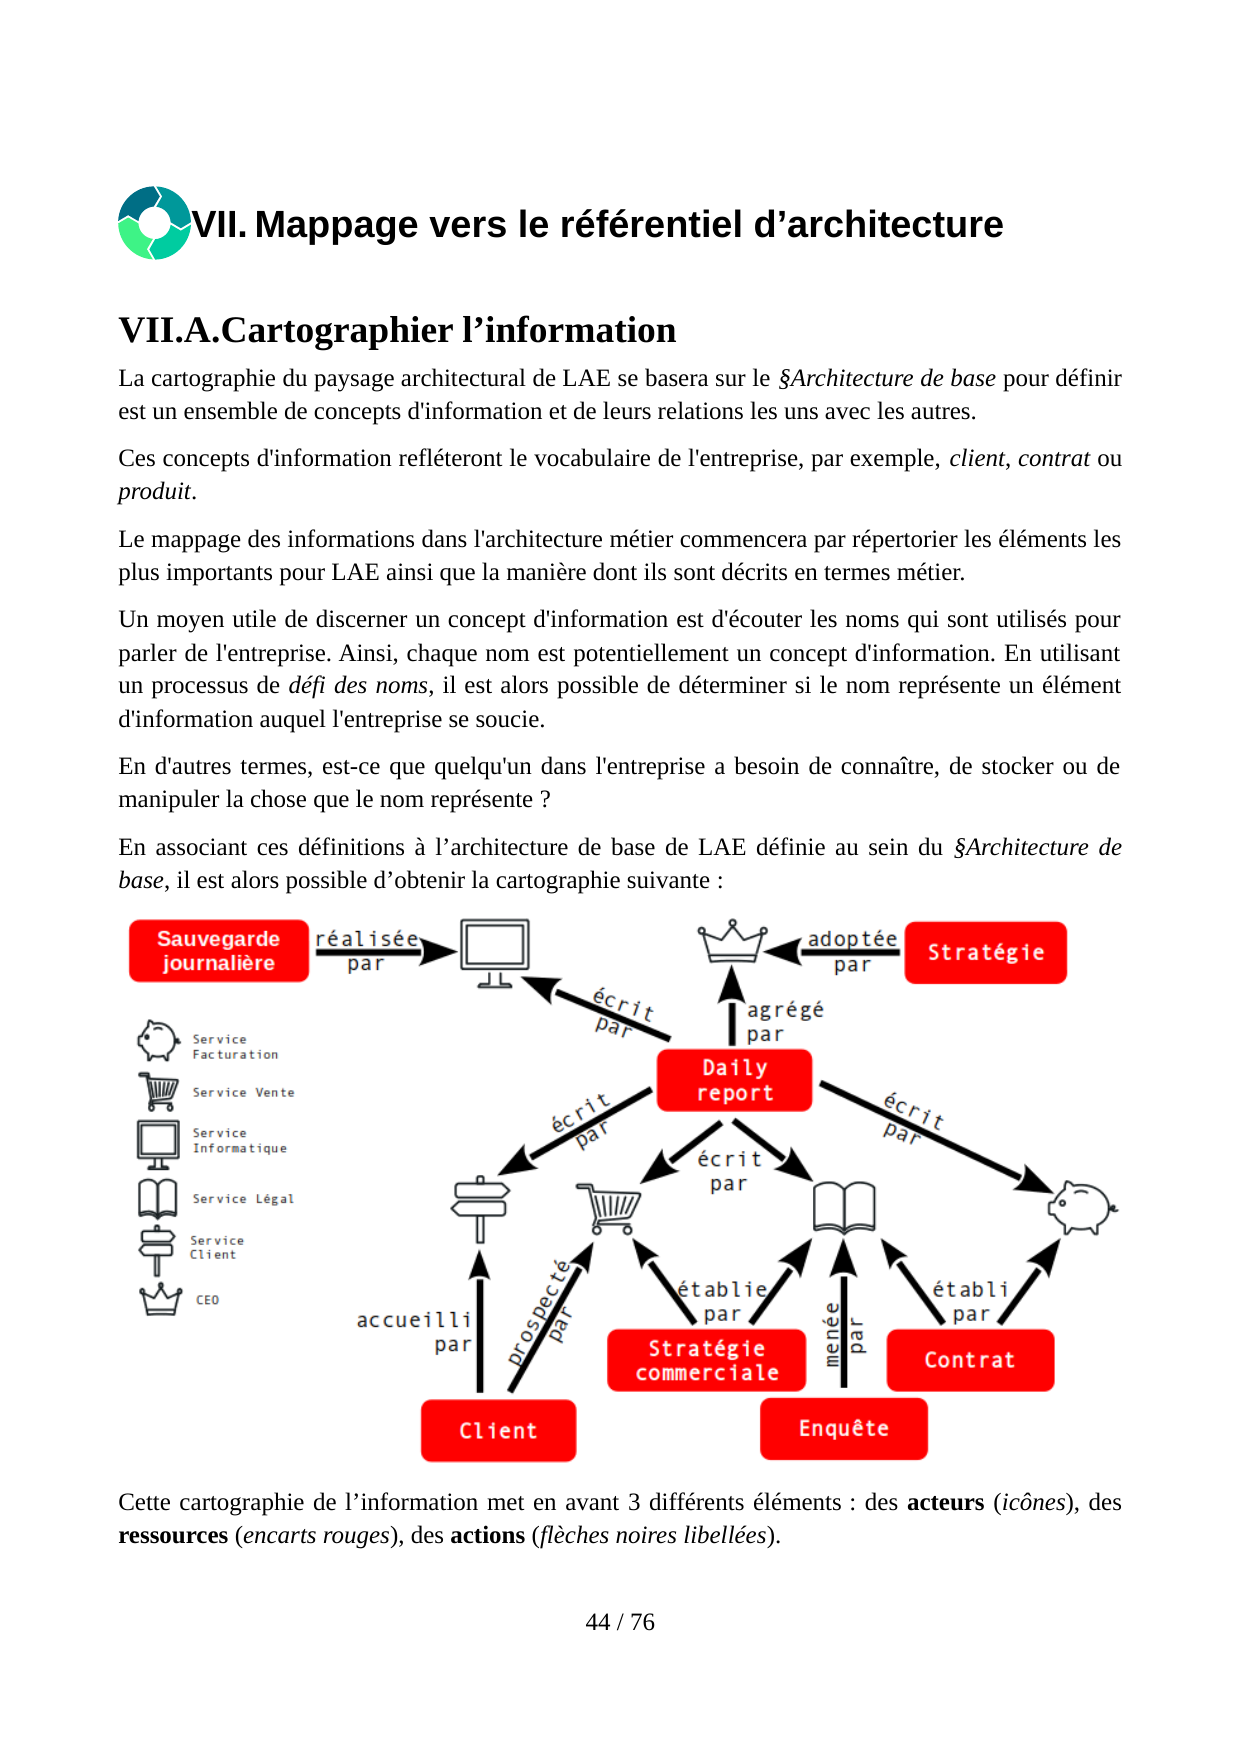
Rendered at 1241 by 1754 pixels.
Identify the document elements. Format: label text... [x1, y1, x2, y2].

picture [118, 912, 1123, 1469]
text En associant ces définitions à l’architecture de base de LAE définie au sein du §Architecture de base, il est alors possible d’obtenir la cartographie suivante : [118, 832, 1122, 894]
text Le mappage des informations dans l'architecture métier commencera par répertorier les éléments les plus importants pour LAE ainsi que la manière dont ils sont décrits en termes métier. [118, 524, 1122, 586]
text Ces concepts d'information refléteront le vocabulaire de l'entreprise, par exemple, client, contrat ou produit. [118, 443, 1122, 505]
subtitle [135, 202, 171, 245]
subtitle Mappage vers le référentiel d’architecture [172, 201, 1122, 245]
text La cartographie du paysage architectural de LAE se basera sur le §Architecture de base pour définir est un ensemble de concepts d'information et de leurs relations les uns avec les autres. [118, 363, 1122, 424]
subtitle Cartographier l’information [118, 307, 1122, 350]
text Un moyen utile de discerner un concept d'information est d'écouter les noms qui sont utilisés pour parler de l'entreprise. Ainsi, chaque nom est potentiellement un concept d'information. En utilisant un processus de défi des noms, il est alors possible de déterminer si le nom représente un élément d'information auquel l'entreprise se soucie. [118, 604, 1122, 732]
text Cette cartographie de l’information met en avant 3 différents éléments : des acteurs (icônes), des ressources (encarts rouges), des actions (flèches noires libellées). [118, 1487, 1122, 1549]
text En d'autres termes, est-ce que quelqu'un dans l'entreprise a besoin de connaître, de stocker ou de manipuler la chose que le nom représente ? [118, 751, 1122, 813]
